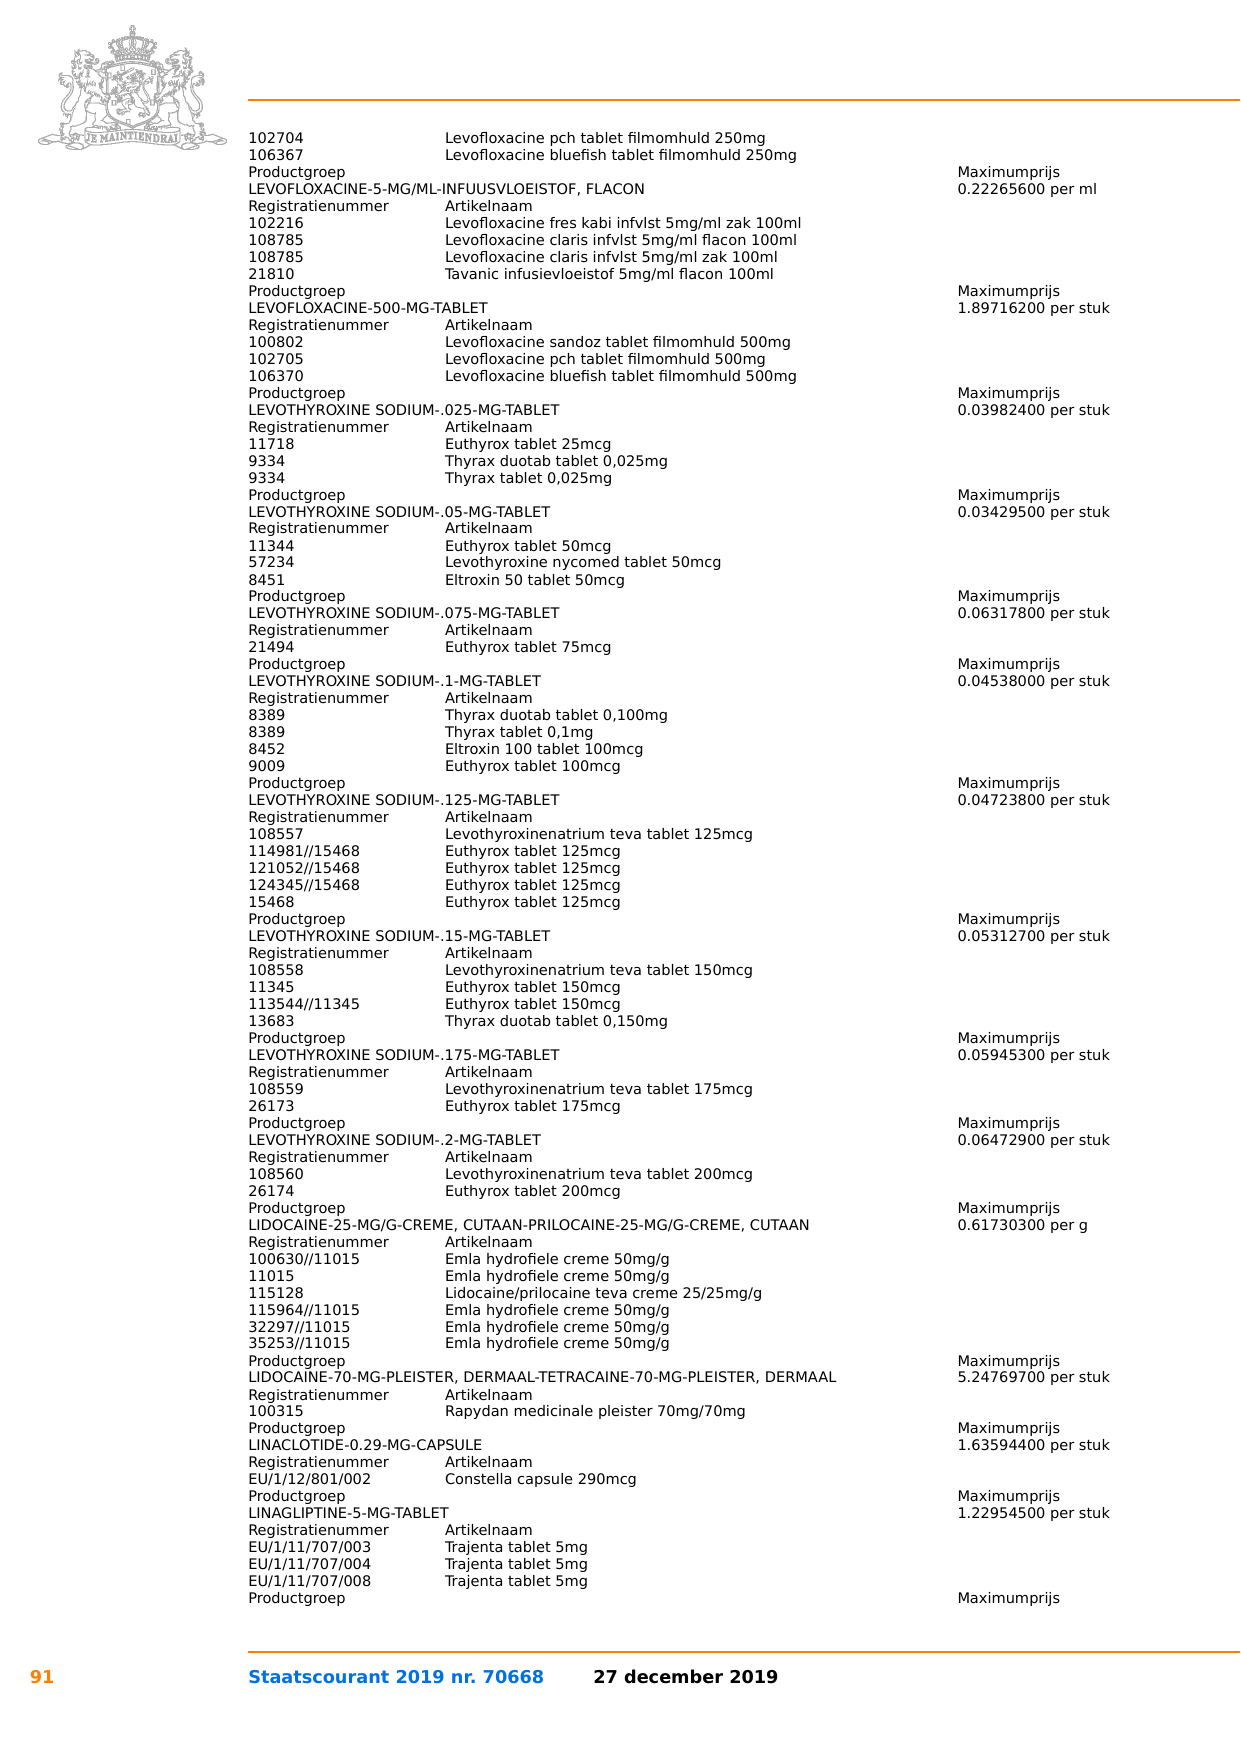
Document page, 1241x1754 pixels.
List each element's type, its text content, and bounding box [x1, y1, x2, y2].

table_cell [951, 453, 1163, 469]
table_cell 106370 [248, 368, 439, 384]
table_cell Levofloxacine fres kabi infvlst 5mg/ml zak 100ml [439, 215, 951, 232]
table_cell Levothyroxine nycomed tablet 50mcg [439, 554, 951, 571]
table_cell Maximumprijs [951, 486, 1163, 503]
table_cell 26174 [248, 1183, 439, 1199]
table_cell Registratienummer [248, 520, 439, 537]
table_cell Maximumprijs [951, 1420, 1163, 1437]
table_cell 108559 [248, 1081, 439, 1098]
table_cell Artikelnaam [439, 945, 951, 962]
table_cell Constella capsule 290mcg [439, 1471, 951, 1488]
table_cell Maximumprijs [951, 283, 1163, 300]
table_cell [951, 232, 1163, 249]
table_cell [951, 1301, 1163, 1318]
table_cell [951, 1454, 1163, 1471]
table_cell Euthyrox tablet 75mcg [439, 639, 951, 656]
table_cell [951, 1319, 1163, 1335]
table_cell [951, 741, 1163, 758]
table_cell 0.06317800 per stuk [951, 605, 1163, 622]
table_cell Productgroep [248, 164, 439, 181]
table_cell [951, 1149, 1163, 1166]
table_cell [439, 164, 951, 181]
table_cell Euthyrox tablet 25mcg [439, 436, 951, 452]
table_cell Levofloxacine pch tablet filmomhuld 500mg [439, 351, 951, 368]
table_cell Levothyroxinenatrium teva tablet 175mcg [439, 1081, 951, 1098]
table_cell 0.04723800 per stuk [951, 792, 1163, 809]
table_cell 21494 [248, 639, 439, 656]
table_cell Maximumprijs [951, 1488, 1163, 1505]
table_cell [951, 249, 1163, 266]
table_cell LEVOTHYROXINE SODIUM-.125-MG-TABLET [248, 792, 951, 809]
table_cell 8452 [248, 741, 439, 758]
table_cell 13683 [248, 1013, 439, 1030]
table_cell Productgroep [248, 385, 439, 402]
picture [38, 25, 227, 150]
table_cell Maximumprijs [951, 775, 1163, 792]
table_cell 1.22954500 per stuk [951, 1505, 1163, 1522]
table_cell LEVOFLOXACINE-5-MG/ML-INFUUSVLOEISTOF, FLACON [248, 181, 951, 198]
table_cell [951, 1539, 1163, 1556]
table_cell Emla hydrofiele creme 50mg/g [439, 1319, 951, 1335]
table_cell [951, 690, 1163, 707]
table_cell [951, 317, 1163, 334]
table_cell EU/1/11/707/008 [248, 1573, 439, 1590]
table_cell [951, 571, 1163, 588]
table_cell Productgroep [248, 486, 439, 503]
table_cell [951, 639, 1163, 656]
table_cell Maximumprijs [951, 911, 1163, 928]
table_cell Registratienummer [248, 690, 439, 707]
table_cell [951, 520, 1163, 537]
table_cell LINAGLIPTINE-5-MG-TABLET [248, 1505, 951, 1522]
table_cell Artikelnaam [439, 622, 951, 639]
table_cell 11718 [248, 436, 439, 452]
table_cell Thyrax tablet 0,1mg [439, 724, 951, 741]
table_cell [951, 1013, 1163, 1030]
table_cell [951, 436, 1163, 452]
table_cell Maximumprijs [951, 588, 1163, 605]
table_cell [951, 266, 1163, 283]
table_cell [951, 1183, 1163, 1199]
table_cell Trajenta tablet 5mg [439, 1556, 951, 1573]
table_cell [951, 826, 1163, 843]
table_cell 108558 [248, 962, 439, 979]
table_cell 5.24769700 per stuk [951, 1369, 1163, 1386]
table_cell Registratienummer [248, 1064, 439, 1081]
table_cell [951, 554, 1163, 571]
table_cell [951, 996, 1163, 1013]
table_cell [951, 1098, 1163, 1115]
table_cell [951, 198, 1163, 215]
table_cell 115964//11015 [248, 1301, 439, 1318]
table_cell [951, 368, 1163, 384]
table_cell 100315 [248, 1403, 439, 1420]
table_cell [951, 1335, 1163, 1352]
table_cell Maximumprijs [951, 385, 1163, 402]
table_cell Levothyroxinenatrium teva tablet 150mcg [439, 962, 951, 979]
table_cell 8389 [248, 707, 439, 724]
table_cell 100630//11015 [248, 1251, 439, 1267]
table_cell Rapydan medicinale pleister 70mg/70mg [439, 1403, 951, 1420]
table_cell [951, 538, 1163, 554]
table_cell Productgroep [248, 283, 439, 300]
table_cell EU/1/12/801/002 [248, 1471, 439, 1488]
table_cell Trajenta tablet 5mg [439, 1539, 951, 1556]
table_cell Euthyrox tablet 125mcg [439, 877, 951, 894]
table_cell 0.04538000 per stuk [951, 673, 1163, 690]
table_cell 8451 [248, 571, 439, 588]
table_cell 9334 [248, 470, 439, 486]
table_cell [951, 419, 1163, 436]
table_cell [439, 385, 951, 402]
table_cell Artikelnaam [439, 1234, 951, 1251]
table_cell Artikelnaam [439, 419, 951, 436]
table_cell 108785 [248, 249, 439, 266]
table_cell [951, 130, 1163, 147]
table_cell 32297//11015 [248, 1319, 439, 1335]
table_cell Productgroep [248, 1488, 439, 1505]
table_cell Registratienummer [248, 622, 439, 639]
table_cell Productgroep [248, 656, 439, 673]
table_cell Emla hydrofiele creme 50mg/g [439, 1251, 951, 1267]
table_cell [439, 1488, 951, 1505]
table_cell Trajenta tablet 5mg [439, 1573, 951, 1590]
table_cell Artikelnaam [439, 1064, 951, 1081]
table_cell Thyrax duotab tablet 0,025mg [439, 453, 951, 469]
table_cell Euthyrox tablet 125mcg [439, 860, 951, 877]
table_cell Maximumprijs [951, 656, 1163, 673]
table_cell Productgroep [248, 1030, 439, 1047]
table_cell LEVOTHYROXINE SODIUM-.1-MG-TABLET [248, 673, 951, 690]
table_cell [951, 1386, 1163, 1403]
table_cell Euthyrox tablet 150mcg [439, 979, 951, 996]
table_cell 121052//15468 [248, 860, 439, 877]
table_cell Maximumprijs [951, 1353, 1163, 1369]
table_cell Euthyrox tablet 200mcg [439, 1183, 951, 1199]
table_cell Thyrax duotab tablet 0,100mg [439, 707, 951, 724]
table_cell Maximumprijs [951, 1115, 1163, 1132]
table_cell Registratienummer [248, 1234, 439, 1251]
table_cell 114981//15468 [248, 843, 439, 860]
table_cell [951, 1081, 1163, 1098]
table_cell 108557 [248, 826, 439, 843]
table_cell [951, 1251, 1163, 1267]
table_cell 11344 [248, 538, 439, 554]
table_cell [439, 1030, 951, 1047]
table_cell [439, 1200, 951, 1217]
table_cell Eltroxin 100 tablet 100mcg [439, 741, 951, 758]
table_cell [951, 1285, 1163, 1301]
table_cell 0.03982400 per stuk [951, 402, 1163, 418]
table_cell Productgroep [248, 588, 439, 605]
table_cell [439, 1590, 951, 1607]
table_cell [439, 1115, 951, 1132]
table_cell Registratienummer [248, 1454, 439, 1471]
table_cell Euthyrox tablet 50mcg [439, 538, 951, 554]
table_cell Lidocaine/prilocaine teva creme 25/25mg/g [439, 1285, 951, 1301]
table_cell LEVOTHYROXINE SODIUM-.15-MG-TABLET [248, 928, 951, 945]
table_cell Registratienummer [248, 809, 439, 826]
table_cell 35253//11015 [248, 1335, 439, 1352]
table_cell 26173 [248, 1098, 439, 1115]
table_cell 115128 [248, 1285, 439, 1301]
table_cell Levofloxacine bluefish tablet filmomhuld 250mg [439, 147, 951, 164]
table_cell [951, 758, 1163, 775]
table_cell Emla hydrofiele creme 50mg/g [439, 1301, 951, 1318]
table_cell Artikelnaam [439, 809, 951, 826]
table_cell [951, 1403, 1163, 1420]
table_cell LEVOTHYROXINE SODIUM-.2-MG-TABLET [248, 1132, 951, 1149]
table_cell Artikelnaam [439, 198, 951, 215]
table_cell Registratienummer [248, 317, 439, 334]
table_cell 0.03429500 per stuk [951, 504, 1163, 520]
table_cell Tavanic infusievloeistof 5mg/ml flacon 100ml [439, 266, 951, 283]
table_cell [951, 1064, 1163, 1081]
table_cell [951, 707, 1163, 724]
table_cell [951, 1556, 1163, 1573]
table_cell EU/1/11/707/003 [248, 1539, 439, 1556]
table_cell 102216 [248, 215, 439, 232]
table_cell [951, 843, 1163, 860]
table_cell Artikelnaam [439, 317, 951, 334]
table_cell [951, 877, 1163, 894]
table_cell [951, 147, 1163, 164]
table_cell Levothyroxinenatrium teva tablet 125mcg [439, 826, 951, 843]
table_cell Maximumprijs [951, 1590, 1163, 1607]
table_cell Levofloxacine pch tablet filmomhuld 250mg [439, 130, 951, 147]
table_cell 113544//11345 [248, 996, 439, 1013]
table_cell [439, 486, 951, 503]
table_cell 1.63594400 per stuk [951, 1437, 1163, 1454]
table_cell Levofloxacine claris infvlst 5mg/ml zak 100ml [439, 249, 951, 266]
table_cell 8389 [248, 724, 439, 741]
table_cell 15468 [248, 894, 439, 911]
table_cell Eltroxin 50 tablet 50mcg [439, 571, 951, 588]
table_cell Artikelnaam [439, 1454, 951, 1471]
table_cell 0.05945300 per stuk [951, 1047, 1163, 1064]
table_cell LINACLOTIDE-0.29-MG-CAPSULE [248, 1437, 951, 1454]
table_cell Maximumprijs [951, 1200, 1163, 1217]
table_cell 11015 [248, 1268, 439, 1284]
table_cell [951, 979, 1163, 996]
table_cell Registratienummer [248, 1386, 439, 1403]
table_cell LIDOCAINE-25-MG/G-CREME, CUTAAN-PRILOCAINE-25-MG/G-CREME, CUTAAN [248, 1217, 951, 1233]
table_cell LEVOTHYROXINE SODIUM-.025-MG-TABLET [248, 402, 951, 418]
table_cell [439, 1420, 951, 1437]
table_cell Registratienummer [248, 945, 439, 962]
table_cell [951, 1471, 1163, 1488]
table_cell [951, 1234, 1163, 1251]
table_cell LEVOTHYROXINE SODIUM-.175-MG-TABLET [248, 1047, 951, 1064]
table_cell Euthyrox tablet 125mcg [439, 894, 951, 911]
table_cell Thyrax tablet 0,025mg [439, 470, 951, 486]
table_cell Artikelnaam [439, 1386, 951, 1403]
table_cell Registratienummer [248, 1149, 439, 1166]
table_cell EU/1/11/707/004 [248, 1556, 439, 1573]
table_cell Levofloxacine bluefish tablet filmomhuld 500mg [439, 368, 951, 384]
table_cell [951, 945, 1163, 962]
table_cell Emla hydrofiele creme 50mg/g [439, 1268, 951, 1284]
table_cell Artikelnaam [439, 690, 951, 707]
table_cell Artikelnaam [439, 1149, 951, 1166]
table_cell Productgroep [248, 1200, 439, 1217]
table_cell 0.06472900 per stuk [951, 1132, 1163, 1149]
table_cell 21810 [248, 266, 439, 283]
table_cell [951, 724, 1163, 741]
table_cell [439, 588, 951, 605]
table_cell Registratienummer [248, 1522, 439, 1539]
table_cell [951, 860, 1163, 877]
table_cell 0.61730300 per g [951, 1217, 1163, 1233]
table_cell Levothyroxinenatrium teva tablet 200mcg [439, 1166, 951, 1183]
table_cell LEVOTHYROXINE SODIUM-.075-MG-TABLET [248, 605, 951, 622]
table_cell 9009 [248, 758, 439, 775]
table_cell Levofloxacine claris infvlst 5mg/ml flacon 100ml [439, 232, 951, 249]
table_cell Productgroep [248, 1353, 439, 1369]
table_cell 108560 [248, 1166, 439, 1183]
table_cell Productgroep [248, 775, 439, 792]
table_cell 9334 [248, 453, 439, 469]
table_cell [951, 962, 1163, 979]
table_cell Productgroep [248, 1115, 439, 1132]
table_cell Maximumprijs [951, 1030, 1163, 1047]
table_cell [439, 911, 951, 928]
table_cell [951, 334, 1163, 351]
table_cell 11345 [248, 979, 439, 996]
table_cell LEVOFLOXACINE-500-MG-TABLET [248, 300, 951, 317]
table_cell Artikelnaam [439, 1522, 951, 1539]
table_cell 1.89716200 per stuk [951, 300, 1163, 317]
table_cell [951, 1573, 1163, 1590]
table_cell [439, 656, 951, 673]
table_cell [951, 894, 1163, 911]
table_cell 106367 [248, 147, 439, 164]
table_cell Registratienummer [248, 198, 439, 215]
table_cell 102705 [248, 351, 439, 368]
table_cell Euthyrox tablet 100mcg [439, 758, 951, 775]
table_cell 100802 [248, 334, 439, 351]
table_cell [439, 1353, 951, 1369]
table_cell Maximumprijs [951, 164, 1163, 181]
table_cell 0.22265600 per ml [951, 181, 1163, 198]
table_cell Emla hydrofiele creme 50mg/g [439, 1335, 951, 1352]
table_cell LIDOCAINE-70-MG-PLEISTER, DERMAAL-TETRACAINE-70-MG-PLEISTER, DERMAAL [248, 1369, 951, 1386]
table_cell Productgroep [248, 911, 439, 928]
table_cell Productgroep [248, 1420, 439, 1437]
table_cell [951, 1166, 1163, 1183]
table_cell Levofloxacine sandoz tablet filmomhuld 500mg [439, 334, 951, 351]
table_cell Registratienummer [248, 419, 439, 436]
table_cell [951, 470, 1163, 486]
table_cell 102704 [248, 130, 439, 147]
table_cell [439, 775, 951, 792]
table_cell Artikelnaam [439, 520, 951, 537]
table_cell Thyrax duotab tablet 0,150mg [439, 1013, 951, 1030]
table_cell 0.05312700 per stuk [951, 928, 1163, 945]
table_cell [951, 215, 1163, 232]
table_cell [951, 1522, 1163, 1539]
table_cell [951, 1268, 1163, 1284]
table_cell [951, 351, 1163, 368]
table_cell 108785 [248, 232, 439, 249]
table_cell Productgroep [248, 1590, 439, 1607]
table_cell 57234 [248, 554, 439, 571]
table_cell [439, 283, 951, 300]
table_cell [951, 809, 1163, 826]
table_cell LEVOTHYROXINE SODIUM-.05-MG-TABLET [248, 504, 951, 520]
table_cell [951, 622, 1163, 639]
table_cell Euthyrox tablet 150mcg [439, 996, 951, 1013]
table_cell Euthyrox tablet 175mcg [439, 1098, 951, 1115]
table_cell Euthyrox tablet 125mcg [439, 843, 951, 860]
table_cell 124345//15468 [248, 877, 439, 894]
